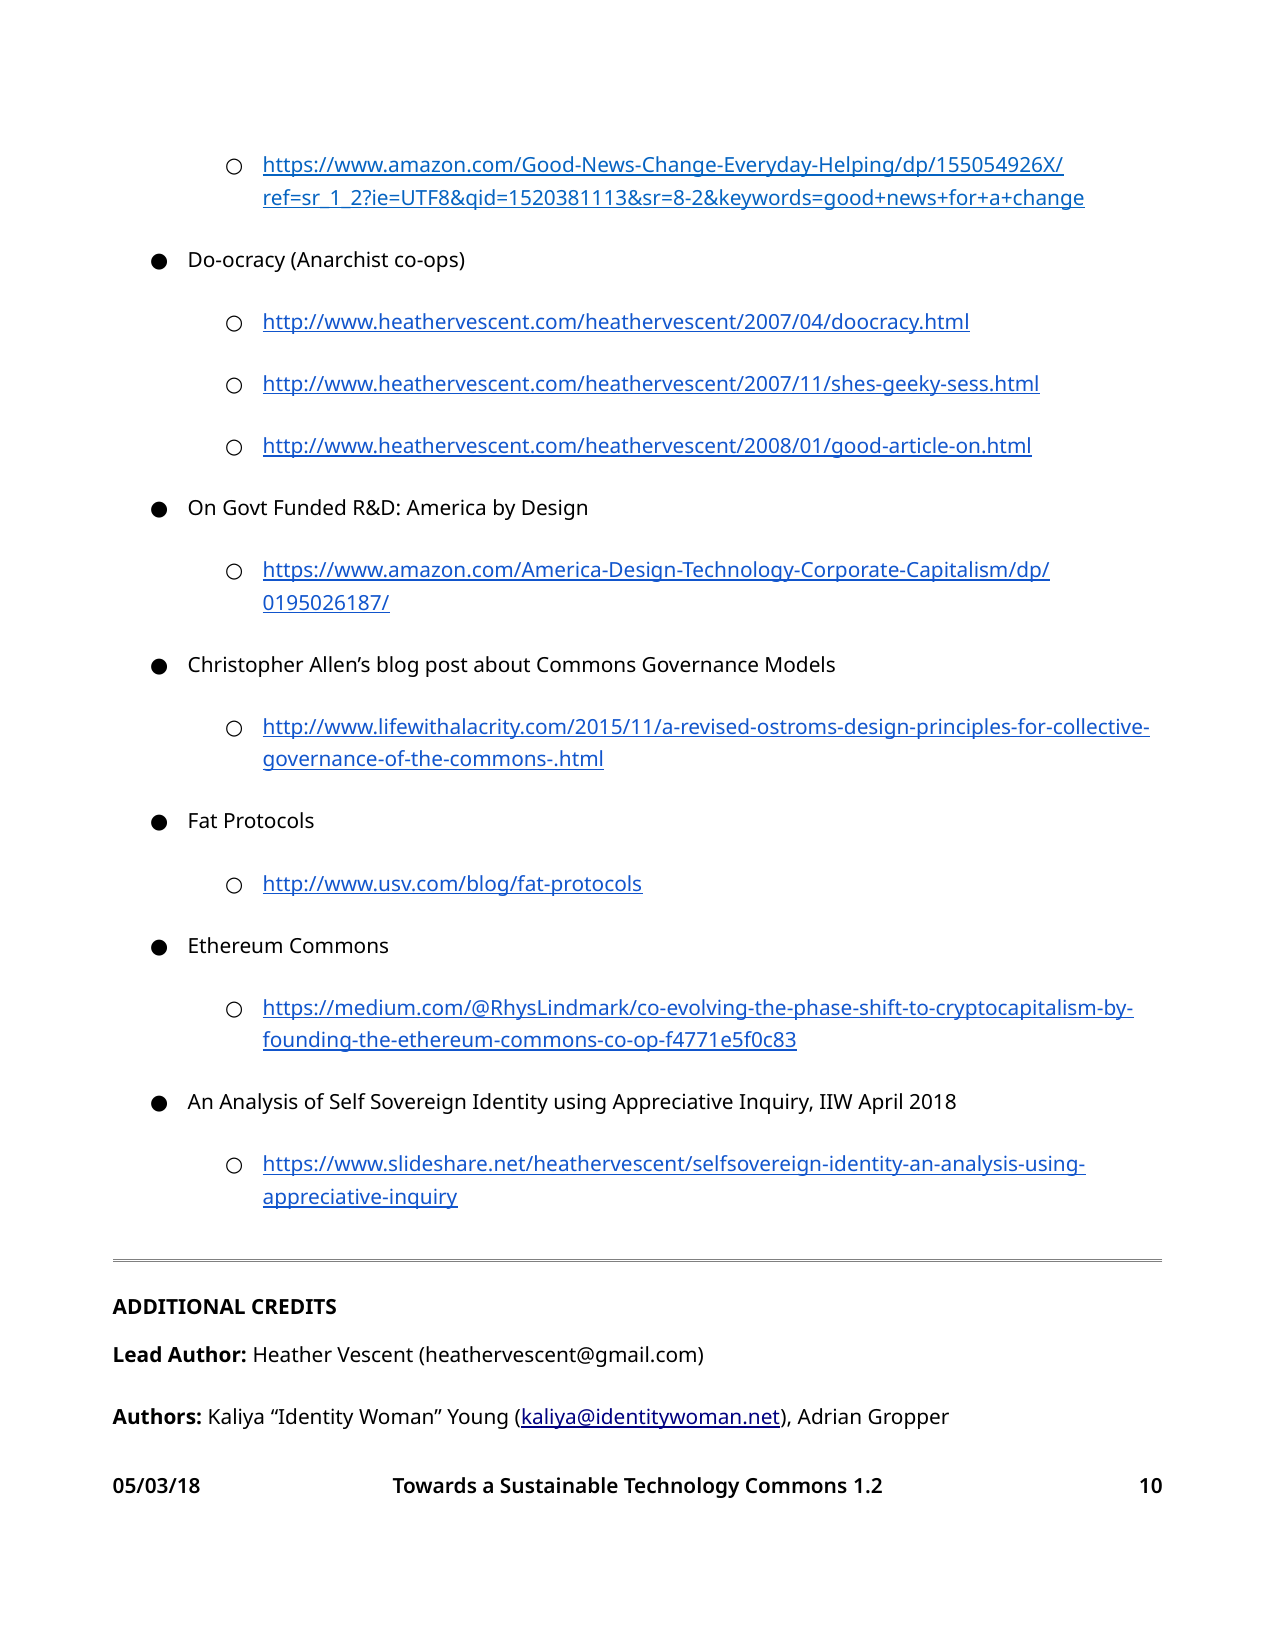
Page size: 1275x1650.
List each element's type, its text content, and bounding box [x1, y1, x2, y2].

list https://www.slideshare.net/heathervescent/selfsovereign-identity-an-analysis-using-appreciative-inquiry [225, 1149, 1162, 1211]
text Authors: Kaliya “Identity Woman” Young (kaliya@identitywoman.net), Adrian Gropper [112, 1402, 1162, 1431]
list http://www.lifewithalacrity.com/2015/11/a-revised-ostroms-design-principles-for-collective-governance-of-the-commons-.html [225, 712, 1162, 773]
list An Analysis of Self Sovereign Identity using Appreciative Inquiry, IIW April 2018 [150, 1087, 1162, 1116]
list Ethereum Commons [150, 931, 1162, 959]
list https://medium.com/@RhysLindmark/co-evolving-the-phase-shift-to-cryptocapitalism-by-founding-the-ethereum-commons-co-op-f4771e5f0c83 [225, 993, 1162, 1054]
subtitle Additional Credits [112, 1292, 1162, 1321]
list http://www.heathervescent.com/heathervescent/2007/11/shes-geeky-sess.html [225, 369, 1162, 397]
list https://www.amazon.com/America-Design-Technology-Corporate-Capitalism/dp/0195026187/ [225, 555, 1162, 616]
list http://www.usv.com/blog/fat-protocols [225, 869, 1162, 897]
list https://www.amazon.com/Good-News-Change-Everyday-Helping/dp/155054926X/ref=sr_1_2?ie=UTF8&qid=1520381113&sr=8-2&keywords=good+news+for+a+change [225, 150, 1162, 211]
list Christopher Allen’s blog post about Commons Governance Models [150, 650, 1162, 678]
list On Govt Funded R&D: America by Design [150, 493, 1162, 521]
list http://www.heathervescent.com/heathervescent/2007/04/doocracy.html [225, 307, 1162, 335]
list Fat Protocols [150, 807, 1162, 835]
list Do-ocracy (Anarchist co-ops) [150, 245, 1162, 273]
text Lead Author: Heather Vescent (heathervescent@gmail.com) [112, 1340, 1162, 1368]
list http://www.heathervescent.com/heathervescent/2008/01/good-article-on.html [225, 431, 1162, 459]
